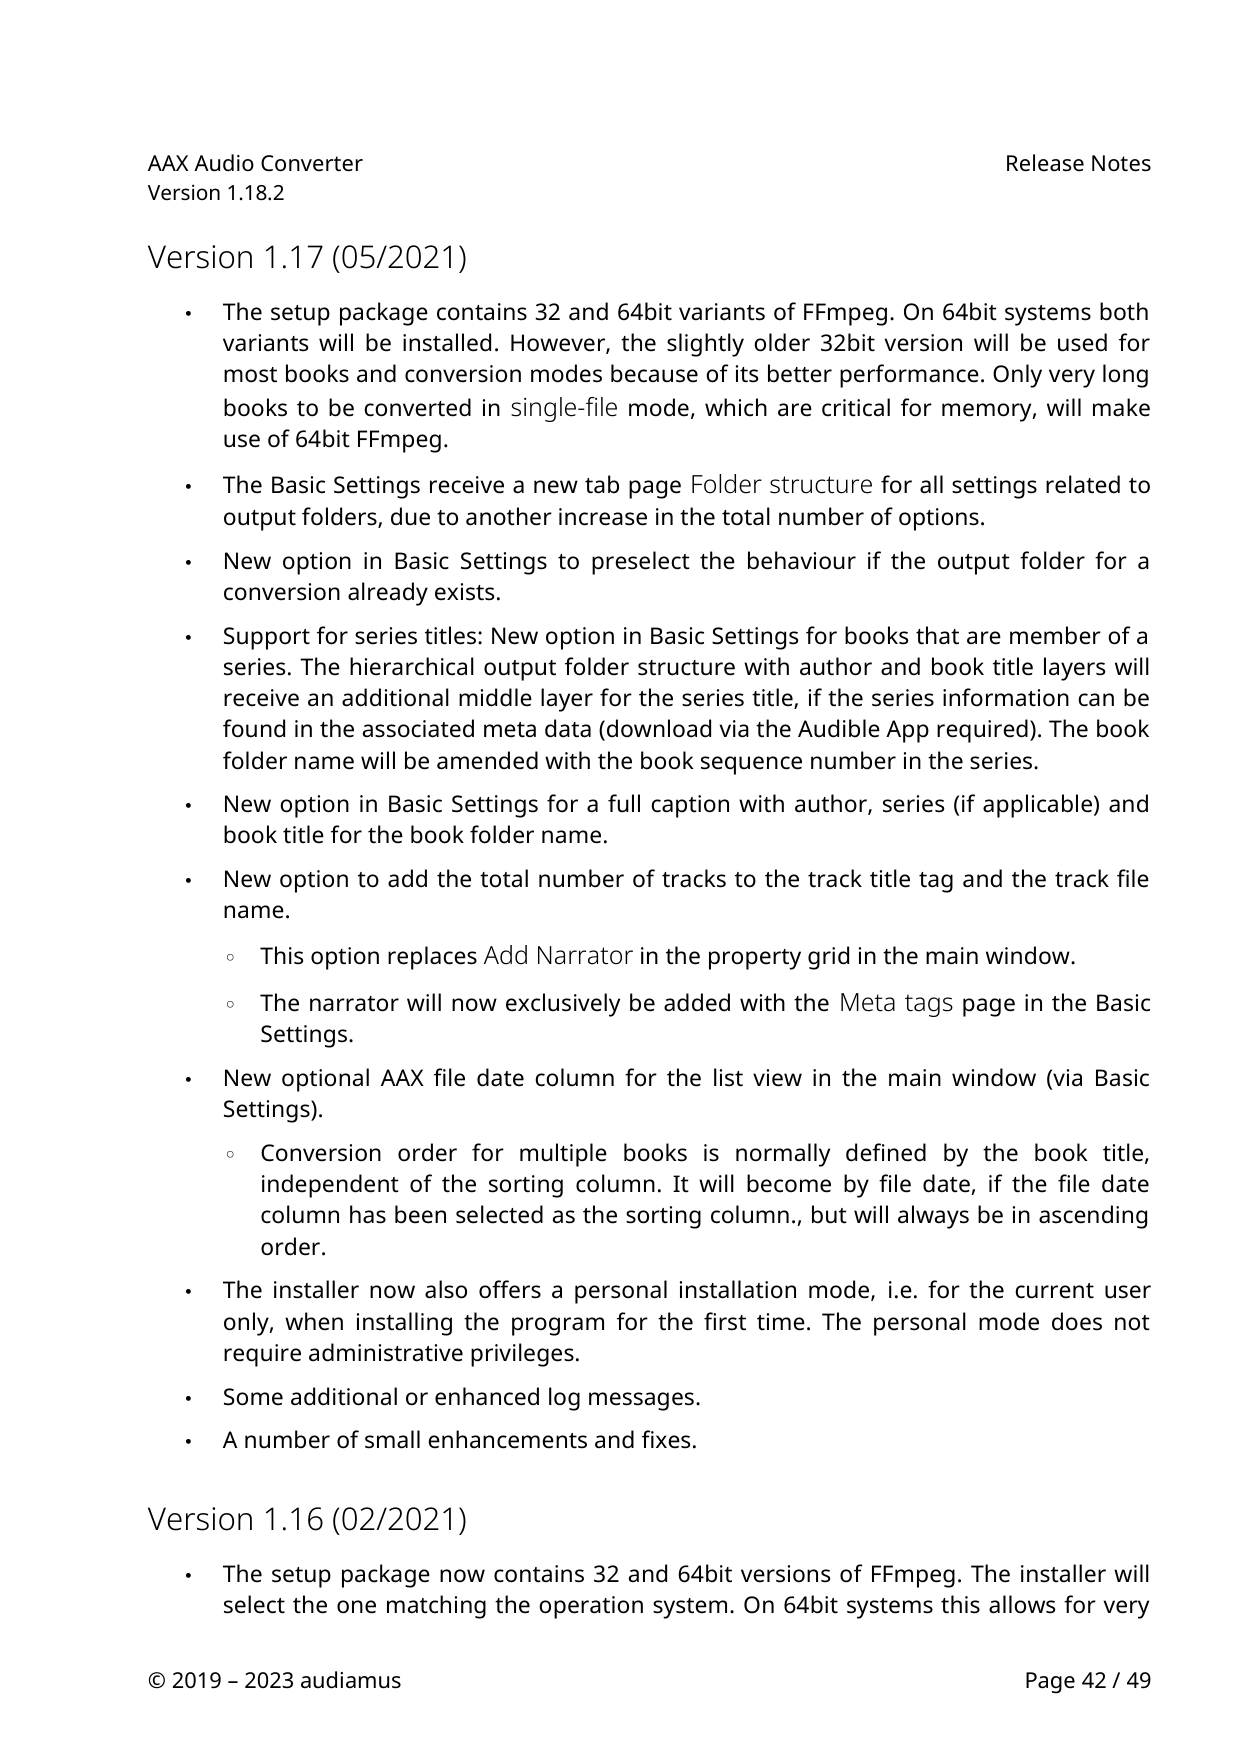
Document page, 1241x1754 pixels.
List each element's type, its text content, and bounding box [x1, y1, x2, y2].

list New optional AAX file date column for the list view in the main window (via Basic Settings). [185, 1062, 1152, 1124]
subtitle Version 1.16 (02/2021) [148, 1497, 1152, 1540]
list The setup package contains 32 and 64bit variants of FFmpeg. On 64bit systems both variants will be installed. However, the slightly older 32bit version will be used for most books and conversion modes because of its better performance. Only very long books to be converted in single-file mode, which are critical for memory, will make use of 64bit FFmpeg. [185, 296, 1152, 455]
list The narrator will now exclusively be added with the Meta tags page in the Basic Settings. [223, 984, 1152, 1049]
list Some additional or enhanced log messages. [185, 1380, 1152, 1412]
list Support for series titles: New option in Basic Settings for books that are member of a series. The hierarchical output folder structure with author and book title layers will receive an additional middle layer for the series title, if the series information can be found in the associated meta data (download via the Audible App required). The book folder name will be amended with the book sequence number in the series. [185, 619, 1152, 776]
list The setup package now contains 32 and 64bit versions of FFmpeg. The installer will select the one matching the operation system. On 64bit systems this allows for very [185, 1558, 1152, 1620]
list A number of small enhancements and fixes. [185, 1424, 1152, 1455]
list This option replaces Add Narrator in the property grid in the main window. [223, 938, 1152, 972]
list New option to add the total number of tracks to the track title tag and the track file name. [185, 863, 1152, 926]
list The installer now also offers a personal installation mode, i.e. for the current user only, when installing the program for the first time. The personal mode does not require administrative privileges. [185, 1274, 1152, 1368]
list New option in Basic Settings for a full caption with author, series (if applicable) and book title for the book folder name. [185, 788, 1152, 851]
list Conversion order for multiple books is normally defined by the book title, independent of the sorting column. It will become by file date, if the file date column has been selected as the sorting column., but will always be in ascending order. [223, 1137, 1152, 1262]
subtitle Version 1.17 (05/2021) [148, 235, 1152, 278]
list New option in Basic Settings to preselect the behaviour if the output folder for a conversion already exists. [185, 545, 1152, 607]
list The Basic Settings receive a new tab page Folder structure for all settings related to output folders, due to another increase in the total number of options. [185, 467, 1152, 532]
